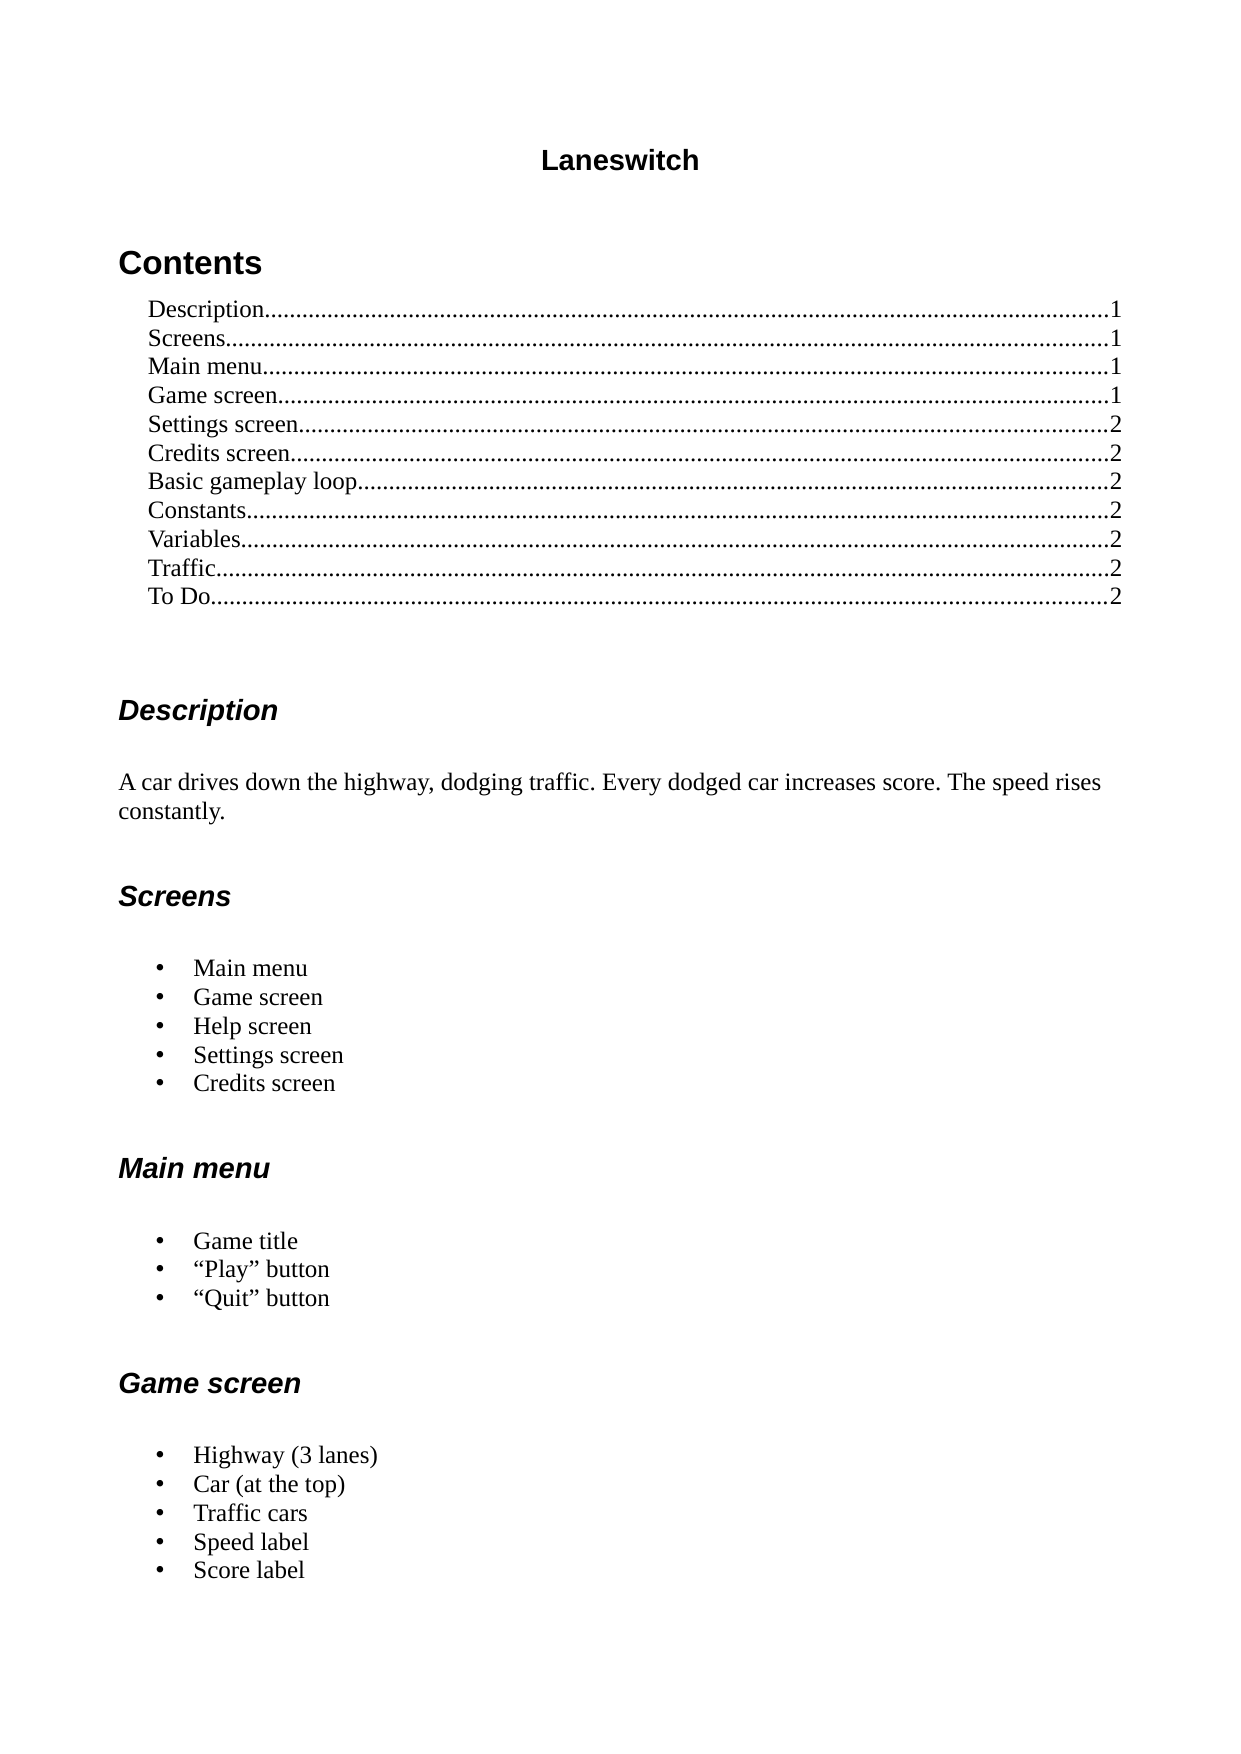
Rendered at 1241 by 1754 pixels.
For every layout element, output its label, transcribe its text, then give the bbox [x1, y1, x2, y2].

subtitle Description [118, 693, 1122, 726]
text Basic gameplay loop 2 [148, 466, 1122, 495]
list Traffic cars [156, 1498, 1122, 1527]
list Main menu [156, 953, 1122, 982]
text Credits screen 2 [148, 438, 1122, 466]
list “Play” button [156, 1254, 1122, 1283]
list Score label [156, 1556, 1122, 1584]
text Constants 2 [148, 495, 1122, 524]
subtitle Laneswitch [118, 143, 1122, 177]
text Settings screen 2 [148, 409, 1122, 438]
subtitle Main menu [118, 1151, 1122, 1184]
list Speed label [156, 1527, 1122, 1556]
list Game title [156, 1226, 1122, 1254]
text Main menu 1 [148, 351, 1122, 380]
text A car drives down the highway, dodging traffic. Every dodged car increases score. The speed rises constantly. [118, 767, 1122, 825]
text Game screen 1 [148, 380, 1122, 409]
subtitle Contents [118, 243, 1122, 281]
list Credits screen [156, 1068, 1122, 1097]
text Variables 2 [148, 524, 1122, 553]
list Car (at the top) [156, 1469, 1122, 1498]
list “Quit” button [156, 1283, 1122, 1312]
text Traffic 2 [148, 553, 1122, 581]
text Description 1 [148, 294, 1122, 323]
list Highway (3 lanes) [156, 1441, 1122, 1469]
list Help screen [156, 1011, 1122, 1040]
list Game screen [156, 982, 1122, 1011]
list Settings screen [156, 1040, 1122, 1068]
text Screens 1 [148, 323, 1122, 351]
text To Do 2 [148, 581, 1122, 610]
subtitle Game screen [118, 1366, 1122, 1399]
subtitle Screens [118, 879, 1122, 912]
